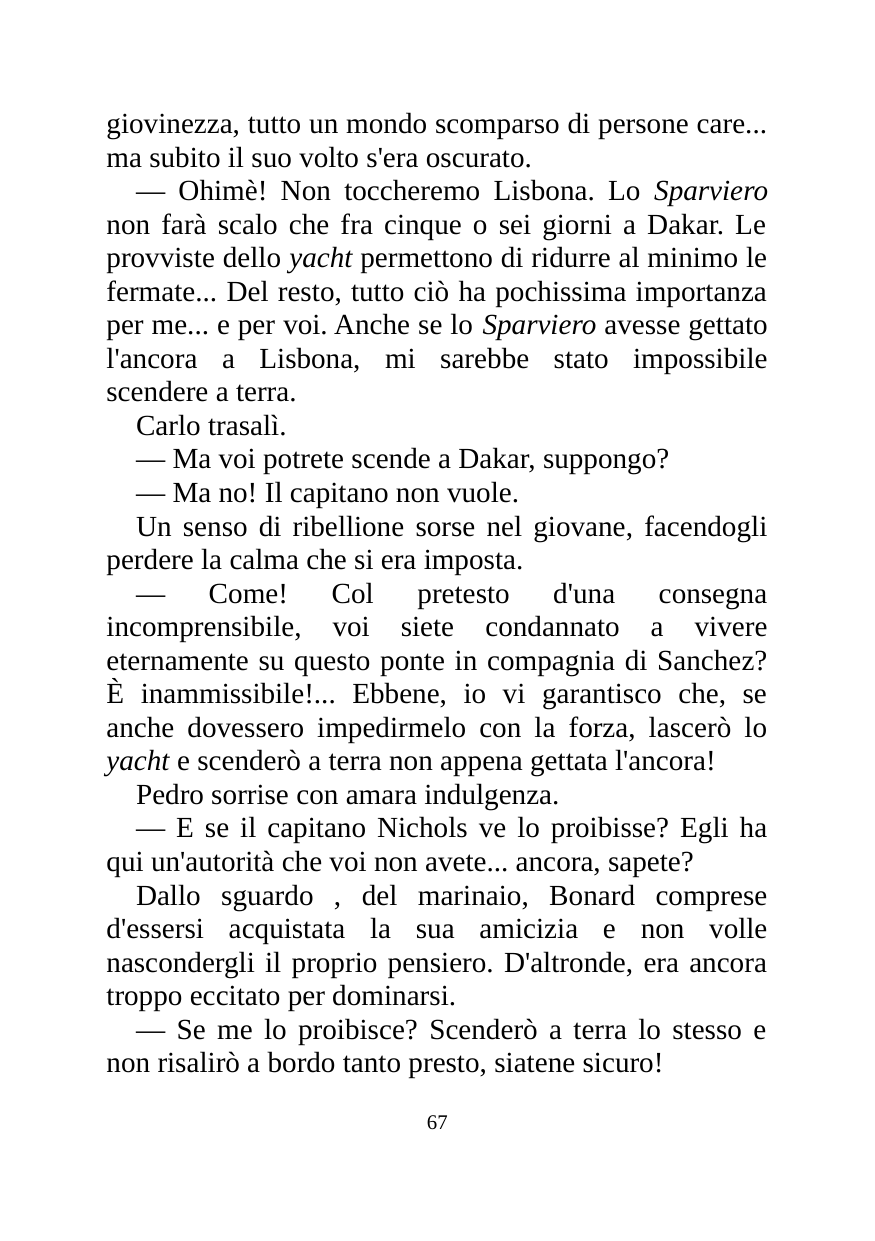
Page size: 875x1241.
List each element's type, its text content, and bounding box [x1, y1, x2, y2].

text Dallo sguardo , del marinaio, Bonard comprese d'essersi acquistata la sua amicizia e non volle nascondergli il proprio pensiero. D'altronde, era ancora troppo eccitato per dominarsi. [106, 878, 768, 1012]
text — E se il capitano Nichols ve lo proibisse? Egli ha qui un'autorità che voi non avete... ancora, sapete? [106, 811, 768, 878]
text giovinezza, tutto un mondo scomparso di persone care... ma subito il suo volto s'era oscurato. [106, 106, 768, 173]
text — Ma voi potrete scende a Dakar, suppongo? [106, 442, 768, 475]
text Carlo trasalì. [106, 408, 768, 442]
text Pedro sorrise con amara indulgenza. [106, 777, 768, 811]
text — Ma no! Il capitano non vuole. [106, 475, 768, 509]
text — Se me lo proibisce? Scenderò a terra lo stesso e non risalirò a bordo tanto presto, siatene sicuro! [106, 1012, 768, 1079]
text — Come! Col pretesto d'una consegna incomprensibile, voi siete condannato a vivere eternamente su questo ponte in compagnia di Sanchez? È inammissibile!... Ebbene, io vi garantisco che, se anche dovessero impedirmelo con la forza, lascerò lo yacht e scenderò a terra non appena gettata l'ancora! [106, 576, 768, 777]
text — Ohimè! Non toccheremo Lisbona. Lo Sparviero non farà scalo che fra cinque o sei giorni a Dakar. Le provviste dello yacht permettono di ridurre al minimo le fermate... Del resto, tutto ciò ha pochissima importanza per me... e per voi. Anche se lo Sparviero avesse gettato l'ancora a Lisbona, mi sarebbe stato impossibile scendere a terra. [106, 173, 768, 408]
text Un senso di ribellione sorse nel giovane, facendogli perdere la calma che si era imposta. [106, 509, 768, 576]
